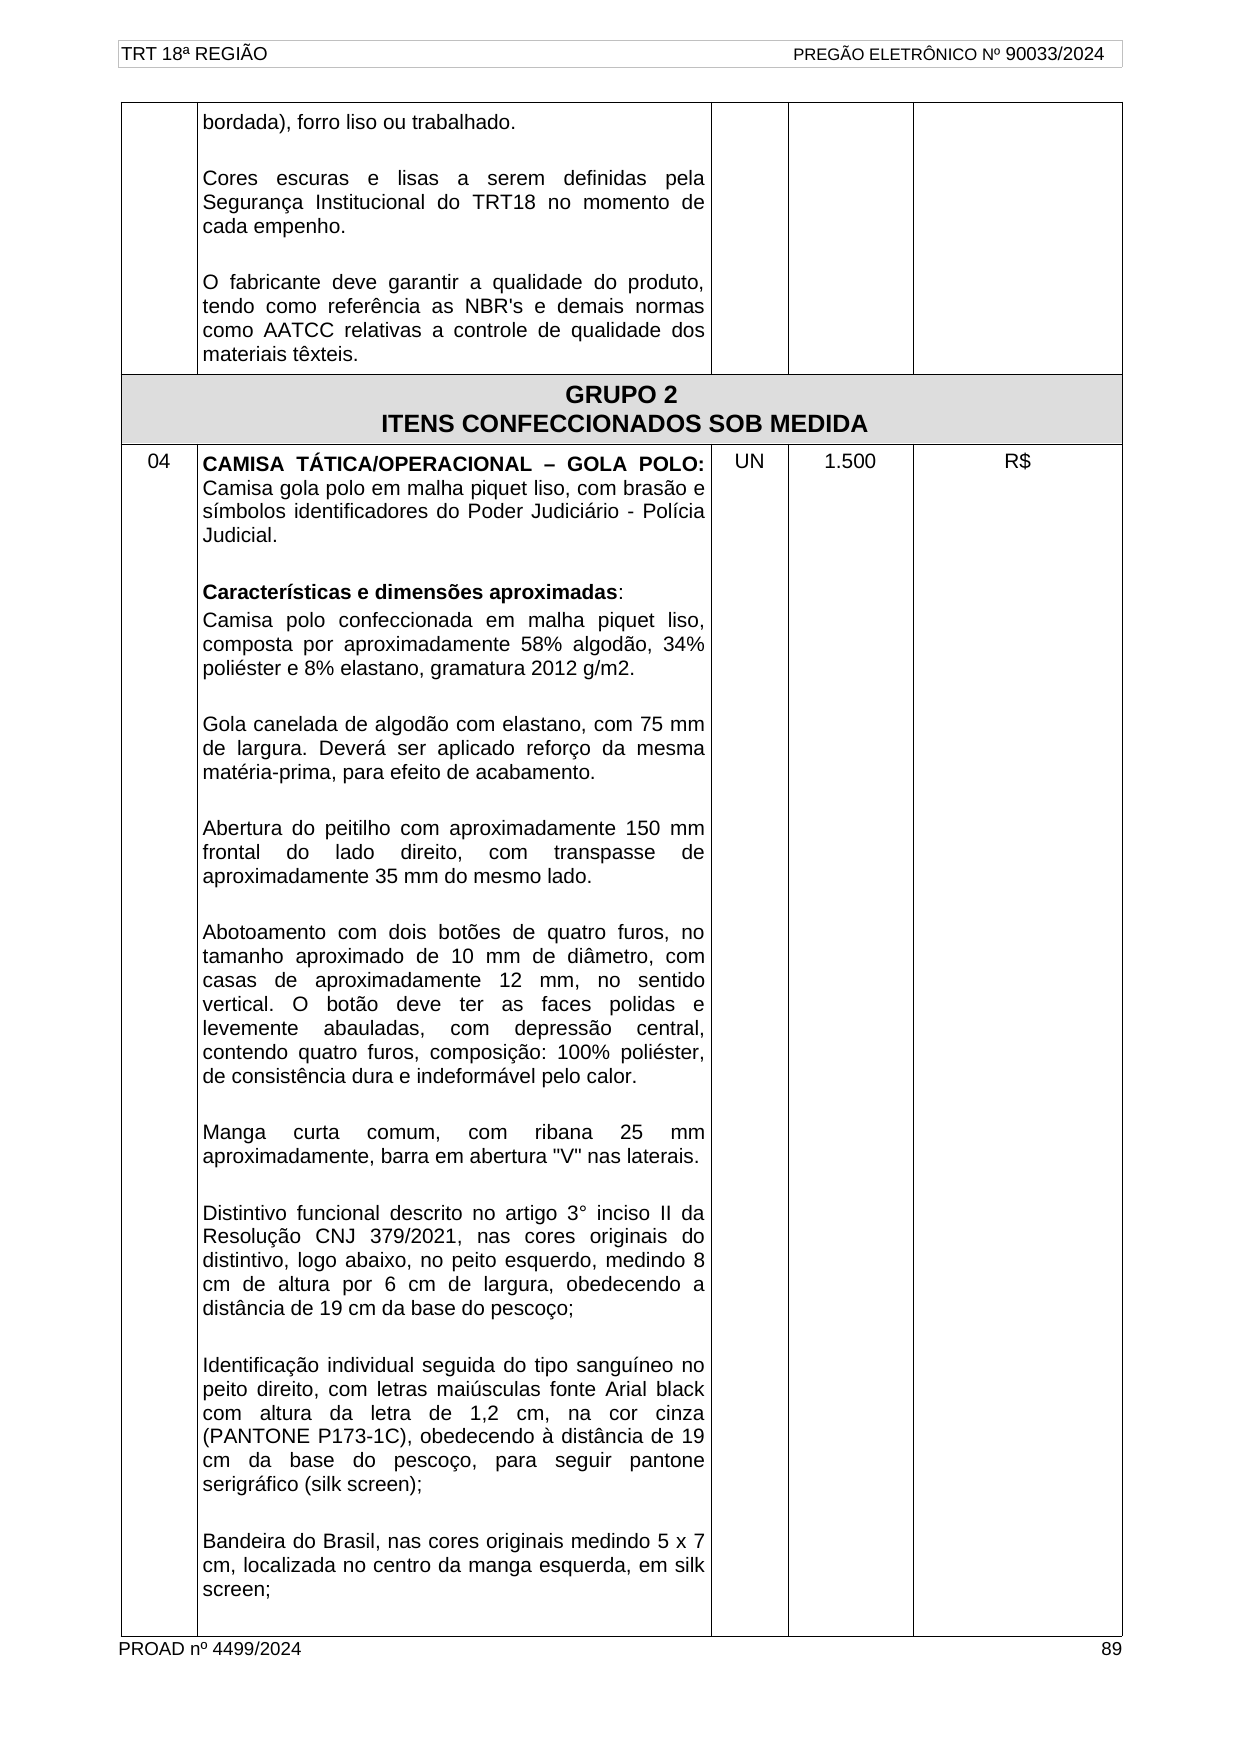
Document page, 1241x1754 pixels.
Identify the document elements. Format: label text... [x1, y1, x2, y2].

table_cell [712, 103, 788, 374]
table_cell [914, 103, 1122, 374]
table_cell R$ [914, 445, 1122, 1636]
table_cell GRUPO 2 ITENS CONFECCIONADOS SOB MEDIDA [122, 375, 1122, 443]
table_cell 04‍ [122, 445, 197, 1636]
table_cell UN [712, 445, 788, 1636]
table_cell [122, 103, 197, 374]
table_cell bordada), forro liso ou trabalhado. Cores escuras e lisas a serem definidas pela Segurança Institucional do TRT18 no momento de cada empenho. O fabricante deve garantir a qualidade do produto, tendo como referência as NBR's e demais normas como AATCC relativas a controle de qualidade dos materiais têxteis. [198, 103, 711, 374]
table_cell CAMISA TÁTICA/OPERACIONAL – GOLA POLO: Camisa gola polo em malha piquet liso, com brasão e símbolos identificadores do Poder Judiciário - Polícia Judicial. Características e dimensões aproximadas: Camisa polo confeccionada em malha piquet liso, composta por aproximadamente 58% algodão, 34% poliéster e 8% elastano, gramatura 2012 g/m2. Gola canelada de algodão com elastano, com 75 mm de largura. Deverá ser aplicado reforço da mesma matéria-prima, para efeito de acabamento. Abertura do peitilho com aproximadamente 150 mm frontal do lado direito, com transpasse de aproximadamente 35 mm do mesmo lado. Abotoamento com dois botões de quatro furos, no tamanho aproximado de 10 mm de diâmetro, com casas de aproximadamente 12 mm, no sentido vertical. O botão deve ter as faces polidas e levemente abauladas, com depressão central, contendo quatro furos, composição: 100% poliéster, de consistência dura e indeformável pelo calor. Manga curta comum, com ribana 25 mm aproximadamente, barra em abertura "V" nas laterais. Distintivo funcional descrito no artigo 3° inciso II da Resolução CNJ 379/2021, nas cores originais do distintivo, logo abaixo, no peito esquerdo, medindo 8 cm de altura por 6 cm de largura, obedecendo a distância de 19 cm da base do pescoço; Identificação individual seguida do tipo sanguíneo no peito direito, com letras maiúsculas fonte Arial black com altura da letra de 1,2 cm, na cor cinza (PANTONE P173-1C), obedecendo à distância de 19 cm da base do pescoço, para seguir pantone serigráfico (silk screen); Bandeira do Brasil, nas cores originais medindo 5 x 7 cm, localizada no centro da manga esquerda, em silk screen; [198, 445, 711, 1636]
table_cell 1.500 [789, 445, 913, 1636]
table_cell [789, 103, 913, 374]
